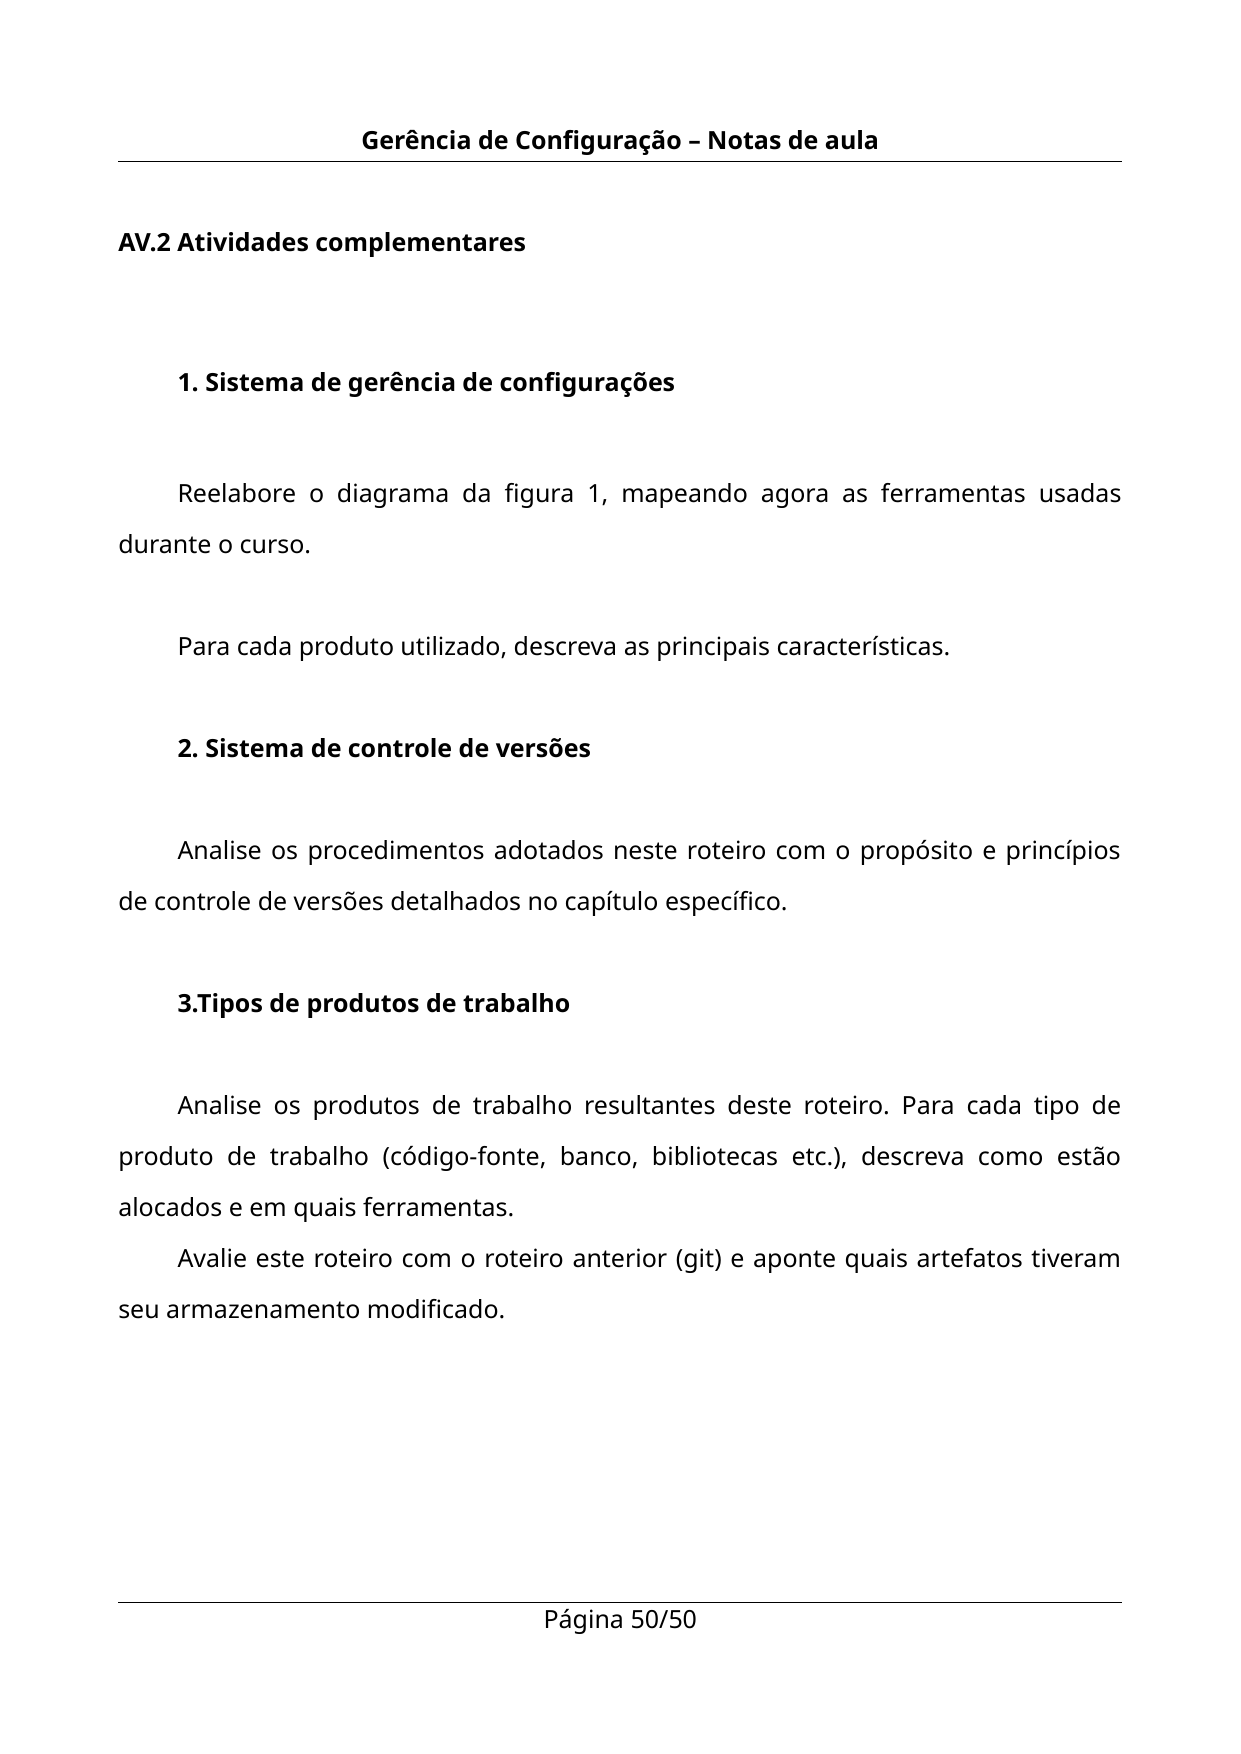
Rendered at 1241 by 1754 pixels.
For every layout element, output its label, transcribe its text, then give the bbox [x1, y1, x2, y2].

text 3.Tipos de produtos de trabalho [118, 986, 1122, 1020]
subtitle AV.2 Atividades complementares [118, 224, 1122, 259]
text Analise os produtos de trabalho resultantes deste roteiro. Para cada tipo de produto de trabalho (código-fonte, banco, bibliotecas etc.), descreva como estão alocados e em quais ferramentas. [118, 1088, 1122, 1224]
text 2. Sistema de controle de versões [118, 730, 1122, 764]
text Para cada produto utilizado, descreva as principais características. [118, 628, 1122, 662]
text 1. Sistema de gerência de configurações [118, 365, 1122, 399]
text Avalie este roteiro com o roteiro anterior (git) e aponte quais artefatos tiveram seu armazenamento modificado. [118, 1241, 1122, 1326]
text Analise os procedimentos adotados neste roteiro com o propósito e princípios de controle de versões detalhados no capítulo específico. [118, 832, 1122, 918]
text Reelabore o diagrama da figura 1, mapeando agora as ferramentas usadas durante o curso. [118, 475, 1122, 560]
